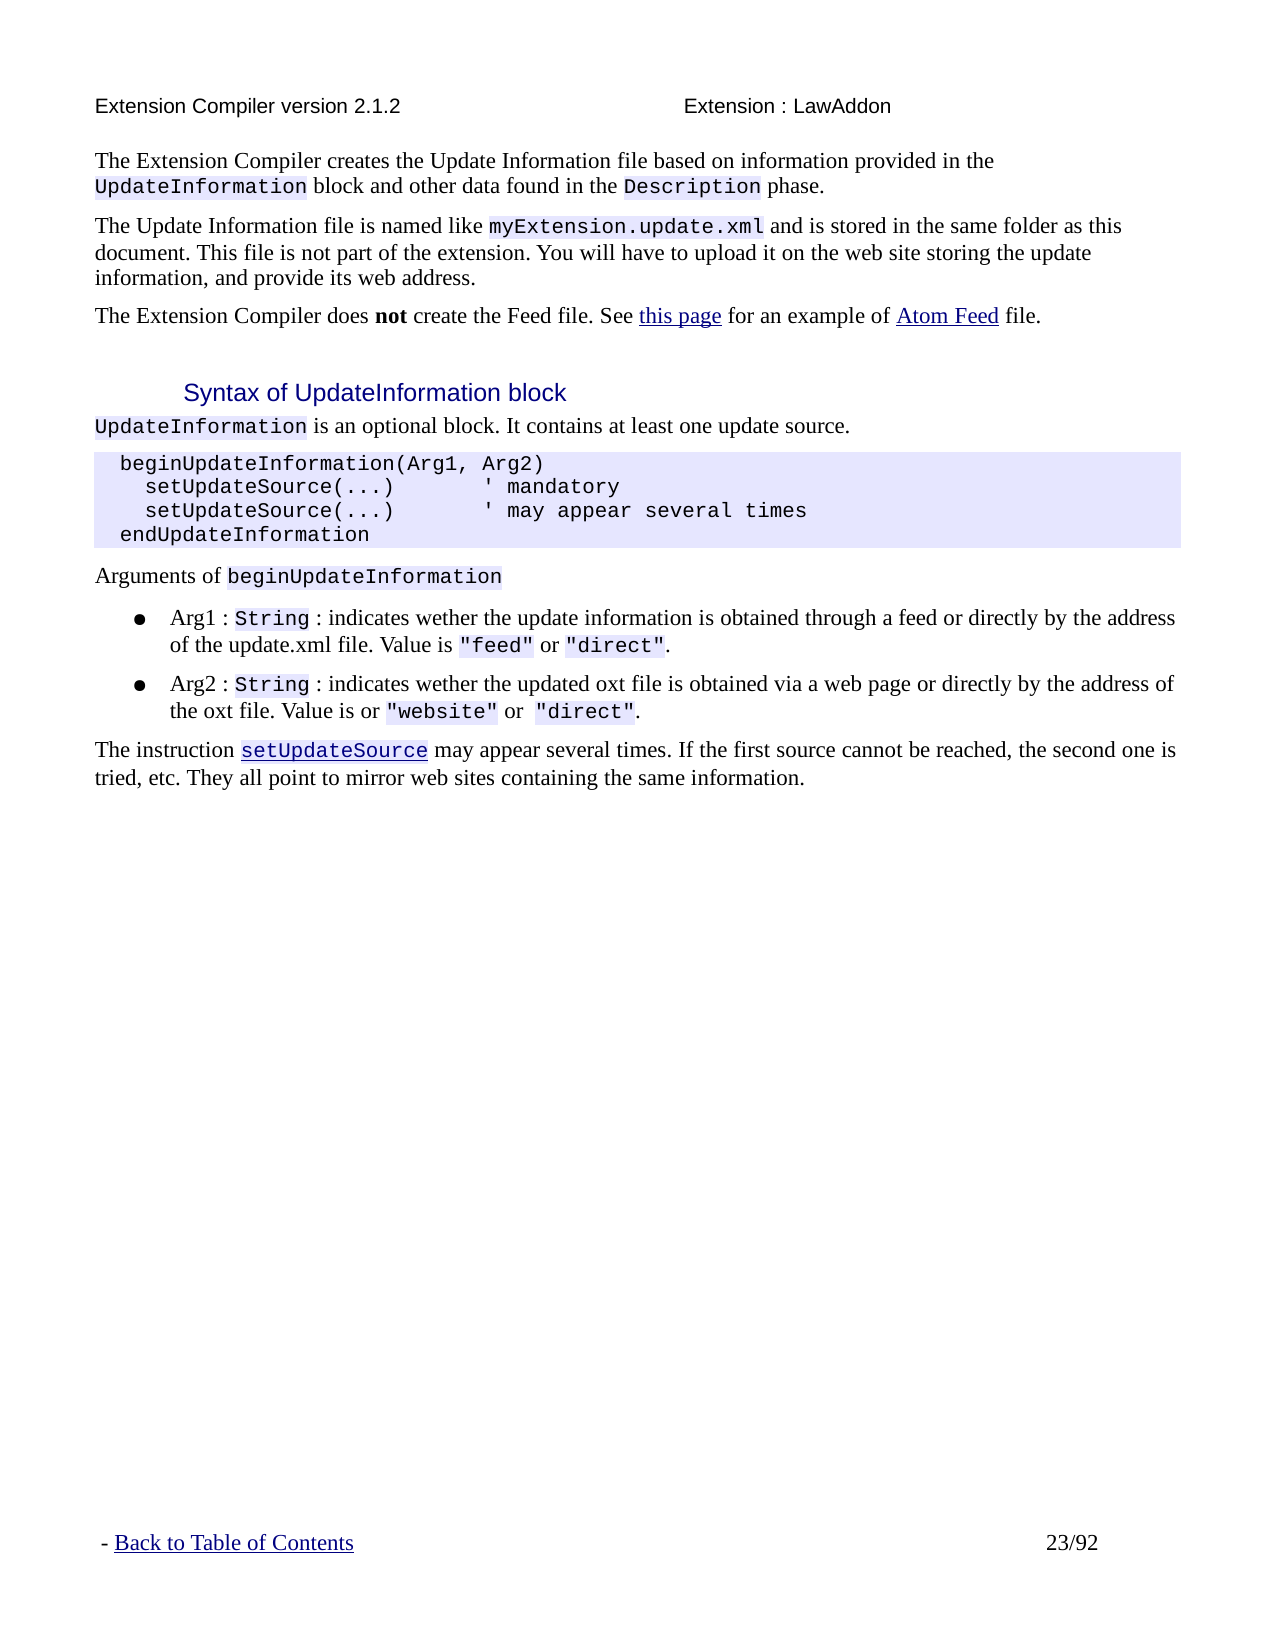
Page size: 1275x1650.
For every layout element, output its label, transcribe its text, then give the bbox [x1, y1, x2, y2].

text UpdateInformation is an optional block. It contains at least one update source. [94, 413, 1181, 440]
text Arguments of beginUpdateInformation [94, 563, 1181, 590]
text setUpdateSource(...) ' may appear several times [94, 500, 1181, 524]
text The Extension Compiler creates the Update Information file based on information provided in the UpdateInformation block and other data found in the Description phase. [94, 147, 1181, 200]
text beginUpdateInformation(Arg1, Arg2) [94, 452, 1181, 476]
list Arg2 : String : indicates wether the updated oxt file is obtained via a web page or directly by the address of the oxt file. Value is or "website" or "direct". [132, 671, 1181, 725]
text The instruction setUpdateSource may appear several times. If the first source cannot be reached, the second one is tried, etc. They all point to mirror web sites containing the same information. [94, 737, 1181, 790]
subtitle Syntax of UpdateInformation block [183, 379, 1181, 407]
text setUpdateSource(...) ' mandatory [94, 476, 1181, 500]
text The Update Information file is named like myExtension.update.xml and is stored in the same folder as this document. This file is not part of the extension. You will have to upload it on the web site storing the update information, and provide its web address. [94, 212, 1181, 291]
text endUpdateInformation [94, 524, 1181, 548]
text The Extension Compiler does not create the Feed file. See this page for an example of Atom Feed file. [94, 303, 1181, 328]
list Arg1 : String : indicates wether the update information is obtained through a feed or directly by the address of the update.xml file. Value is "feed" or "direct". [132, 604, 1181, 658]
